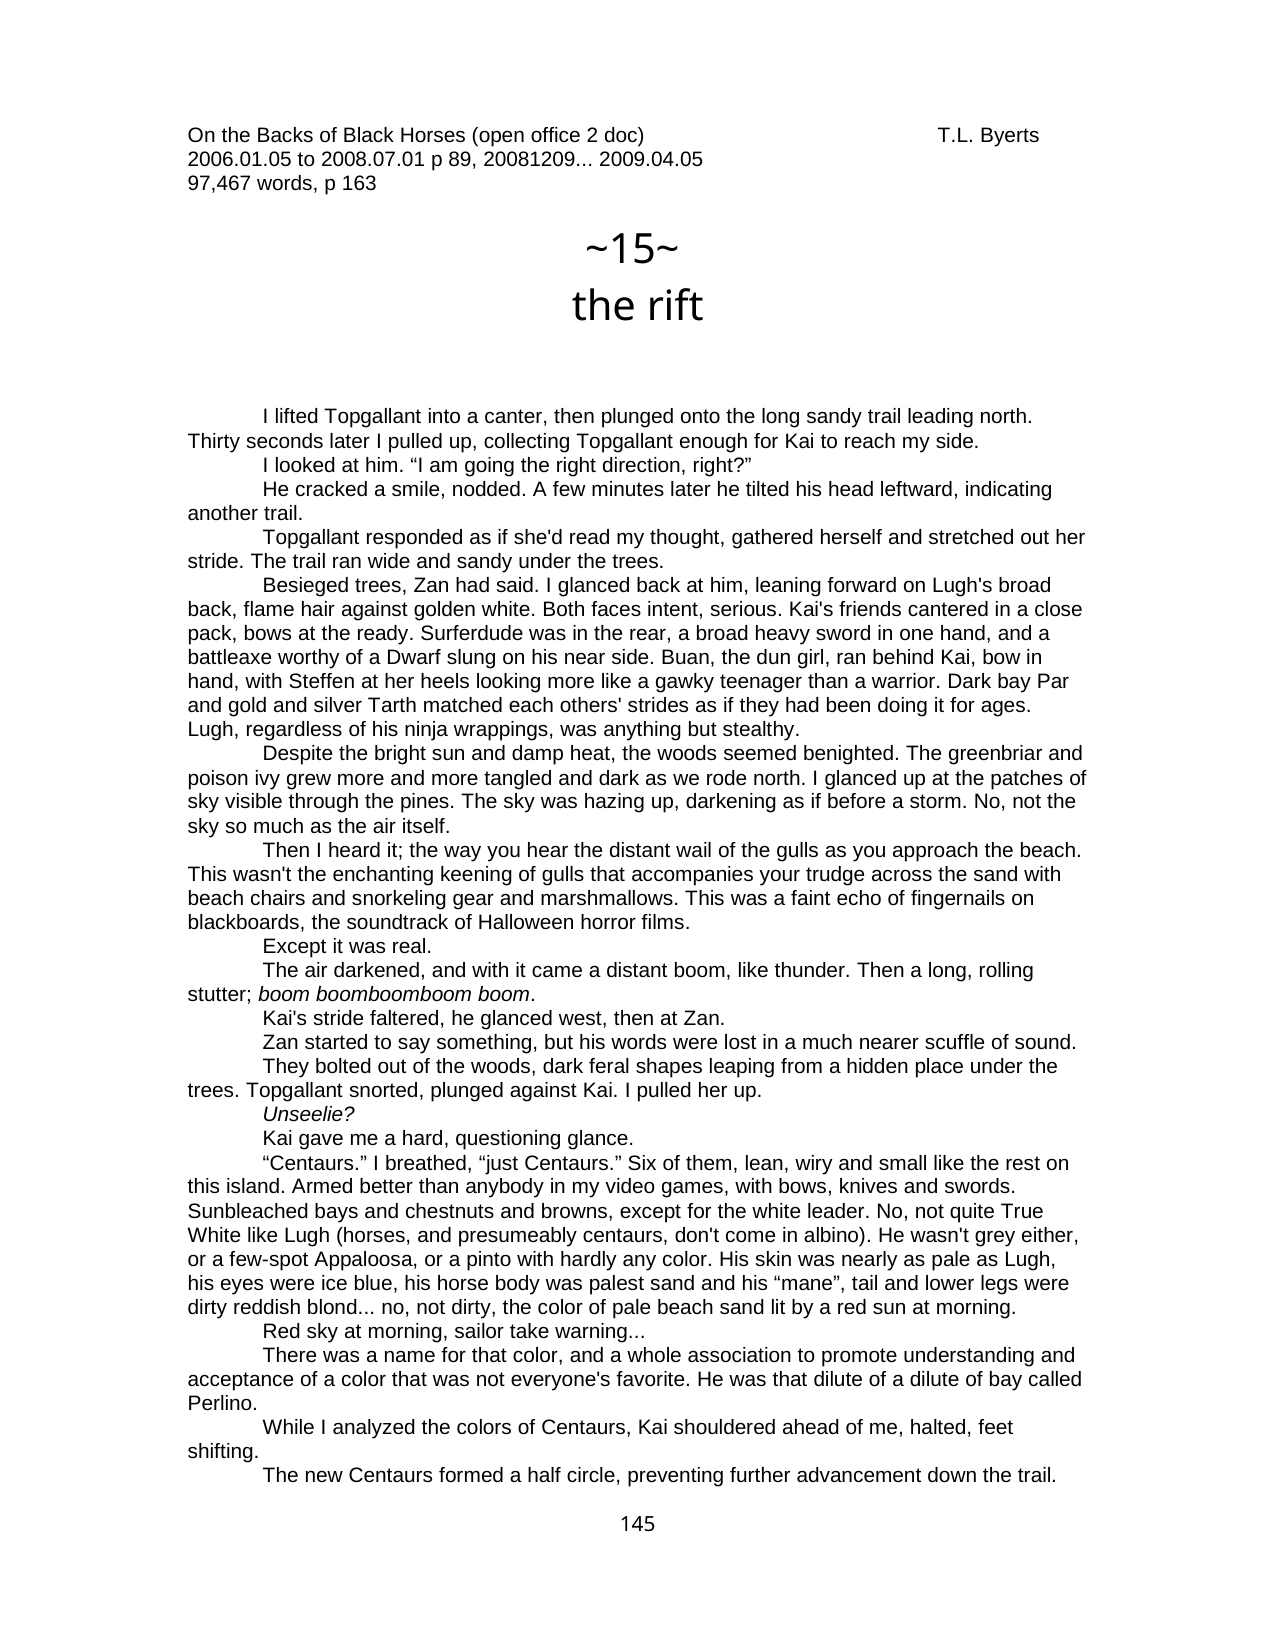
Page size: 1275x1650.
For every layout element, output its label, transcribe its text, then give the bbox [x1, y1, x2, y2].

text While I analyzed the colors of Centaurs, Kai shouldered ahead of me, halted, feet shifting. [187, 1415, 1087, 1463]
text Topgallant responded as if she'd read my thought, gathered herself and stretched out her stride. The trail ran wide and sandy under the trees. [187, 525, 1087, 573]
text the rift [187, 276, 1087, 332]
text Kai's stride faltered, he glanced west, then at Zan. [187, 1006, 1087, 1030]
text Red sky at morning, sailor take warning... [187, 1319, 1087, 1343]
text “Centaurs.” I breathed, “just Centaurs.” Six of them, lean, wiry and small like the rest on this island. Armed better than anybody in my video games, with bows, knives and swords. Sunbleached bays and chestnuts and browns, except for the white leader. No, not quite True White like Lugh (horses, and presumeably centaurs, don't come in albino). He wasn't grey either, or a few-spot Appaloosa, or a pinto with hardly any color. His skin was nearly as pale as Lugh, his eyes were ice blue, his horse body was palest sand and his “mane”, tail and lower legs were dirty reddish blond... no, not dirty, the color of pale beach sand lit by a red sun at morning. [187, 1150, 1087, 1319]
text Unseelie? [187, 1102, 1087, 1126]
text Then I heard it; the way you hear the distant wail of the gulls as you approach the beach. This wasn't the enchanting keening of gulls that accompanies your trudge across the sand with beach chairs and snorkeling gear and marshmallows. This was a faint echo of fingernails on blackboards, the soundtrack of Halloween horror films. [187, 838, 1087, 934]
text Zan started to say something, but his words were lost in a much nearer scuffle of sound. [187, 1030, 1087, 1054]
text Except it was real. [187, 934, 1087, 958]
text Kai gave me a hard, questioning glance. [187, 1126, 1087, 1150]
text The new Centaurs formed a half circle, preventing further advancement down the trail. [187, 1463, 1087, 1487]
text The air darkened, and with it came a distant boom, like thunder. Then a long, rolling stutter; boom boomboomboom boom. [187, 958, 1087, 1006]
text Besieged trees, Zan had said. I glanced back at him, leaning forward on Lugh's broad back, flame hair against golden white. Both faces intent, serious. Kai's friends cantered in a close pack, bows at the ready. Surferdude was in the rear, a broad heavy sword in one hand, and a battleaxe worthy of a Dwarf slung on his near side. Buan, the dun girl, ran behind Kai, bow in hand, with Steffen at her heels looking more like a gawky teenager than a warrior. Dark bay Par and gold and silver Tarth matched each others' strides as if they had been doing it for ages. Lugh, regardless of his ninja wrappings, was anything but stealthy. [187, 573, 1087, 741]
text I looked at him. “I am going the right direction, right?” [187, 453, 1087, 477]
text ~15~ [187, 219, 1087, 276]
text Despite the bright sun and damp heat, the woods seemed benighted. The greenbriar and poison ivy grew more and more tangled and dark as we rode north. I glanced up at the patches of sky visible through the pines. The sky was hazing up, darkening as if before a storm. No, not the sky so much as the air itself. [187, 741, 1087, 838]
text There was a name for that color, and a whole association to promote understanding and acceptance of a color that was not everyone's favorite. He was that dilute of a dilute of bay called Perlino. [187, 1343, 1087, 1415]
text He cracked a smile, nodded. A few minutes later he tilted his head leftward, indicating another trail. [187, 477, 1087, 525]
text I lifted Topgallant into a canter, then plunged onto the long sandy trail leading north. Thirty seconds later I pulled up, collecting Topgallant enough for Kai to reach my side. [187, 404, 1087, 453]
text They bolted out of the woods, dark feral shapes leaping from a hidden place under the trees. Topgallant snorted, plunged against Kai. I pulled her up. [187, 1054, 1087, 1102]
